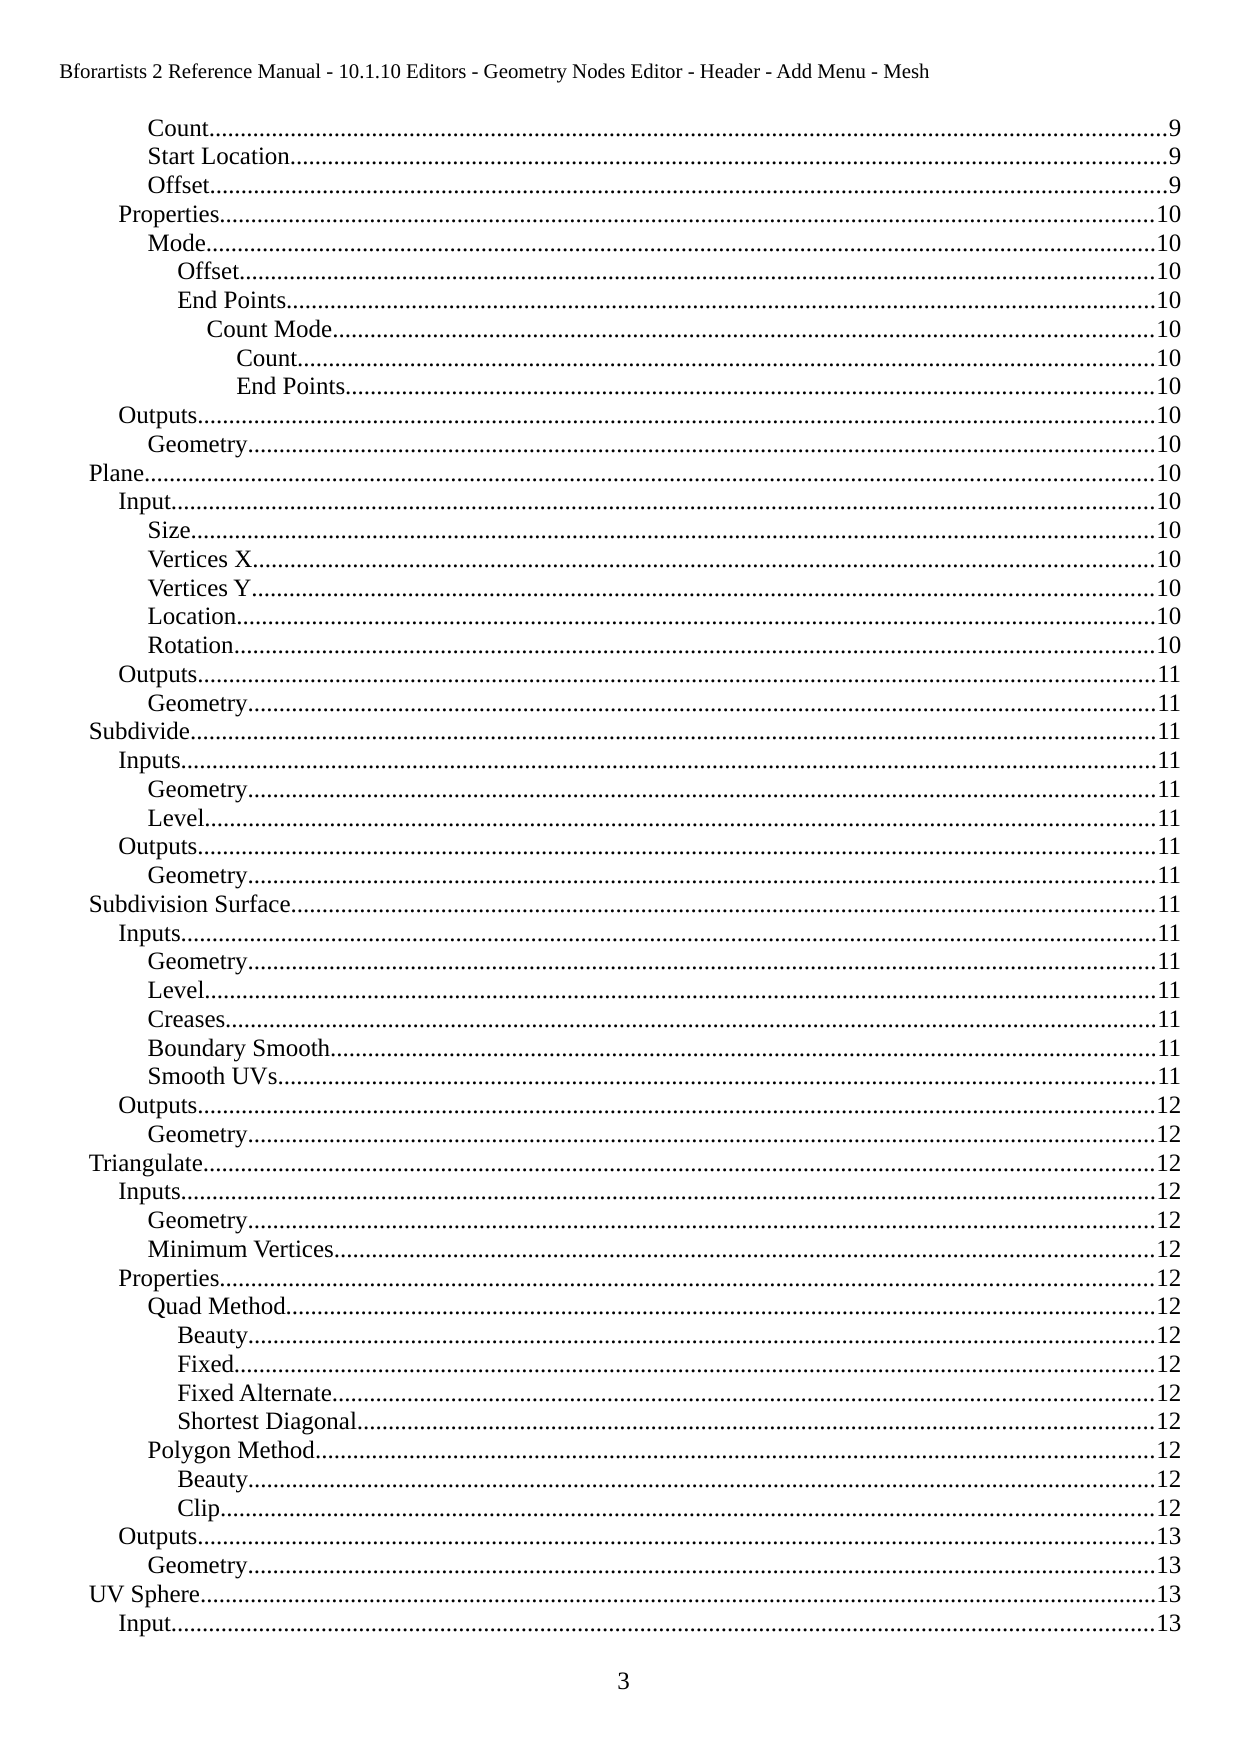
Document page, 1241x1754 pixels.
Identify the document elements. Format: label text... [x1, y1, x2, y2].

text Beauty 12 [177, 1464, 1181, 1493]
text Plane 10 [88, 458, 1181, 486]
text Start Location 9 [147, 141, 1181, 170]
text Count Mode 10 [206, 314, 1181, 343]
text Fixed 12 [177, 1349, 1181, 1378]
text Rotation 10 [147, 630, 1181, 659]
text Geometry 11 [147, 860, 1181, 889]
text Minimum Vertices 12 [147, 1234, 1181, 1263]
text Level 11 [147, 803, 1181, 831]
text Inputs 11 [118, 918, 1181, 946]
text End Points 10 [236, 371, 1181, 400]
text End Points 10 [177, 285, 1181, 314]
text UV Sphere 13 [88, 1579, 1181, 1608]
text Outputs 13 [118, 1521, 1181, 1550]
text Clip 12 [177, 1493, 1181, 1521]
text Geometry 11 [147, 946, 1181, 975]
text Inputs 12 [118, 1176, 1181, 1205]
text Geometry 11 [147, 774, 1181, 803]
text Outputs 11 [118, 659, 1181, 688]
text Outputs 11 [118, 831, 1181, 860]
text Creases 11 [147, 1004, 1181, 1033]
text Fixed Alternate 12 [177, 1378, 1181, 1406]
text Beauty 12 [177, 1320, 1181, 1349]
text Offset 10 [177, 256, 1181, 285]
text Quad Method 12 [147, 1291, 1181, 1320]
text Outputs 10 [118, 400, 1181, 429]
text Vertices X 10 [147, 544, 1181, 573]
text Vertices Y 10 [147, 573, 1181, 601]
text Level 11 [147, 975, 1181, 1004]
text Polygon Method 12 [147, 1435, 1181, 1464]
text Properties 10 [118, 199, 1181, 228]
text Offset 9 [147, 170, 1181, 199]
text Size 10 [147, 515, 1181, 544]
text Smooth UVs 11 [147, 1061, 1181, 1090]
text Count 10 [236, 343, 1181, 371]
text Triangulate 12 [88, 1148, 1181, 1176]
text Mode 10 [147, 228, 1181, 256]
text Subdivide 11 [88, 716, 1181, 745]
text Geometry 11 [147, 688, 1181, 716]
text Input 13 [118, 1608, 1181, 1636]
text Outputs 12 [118, 1090, 1181, 1119]
text Geometry 13 [147, 1550, 1181, 1579]
text Geometry 12 [147, 1205, 1181, 1234]
text Properties 12 [118, 1263, 1181, 1291]
text Subdivision Surface 11 [88, 889, 1181, 918]
text Shortest Diagonal 12 [177, 1406, 1181, 1435]
text Count 9 [147, 113, 1181, 141]
text Inputs 11 [118, 745, 1181, 774]
text Boundary Smooth 11 [147, 1033, 1181, 1061]
text Geometry 12 [147, 1119, 1181, 1148]
text Location 10 [147, 601, 1181, 630]
text Geometry 10 [147, 429, 1181, 458]
text Input 10 [118, 486, 1181, 515]
